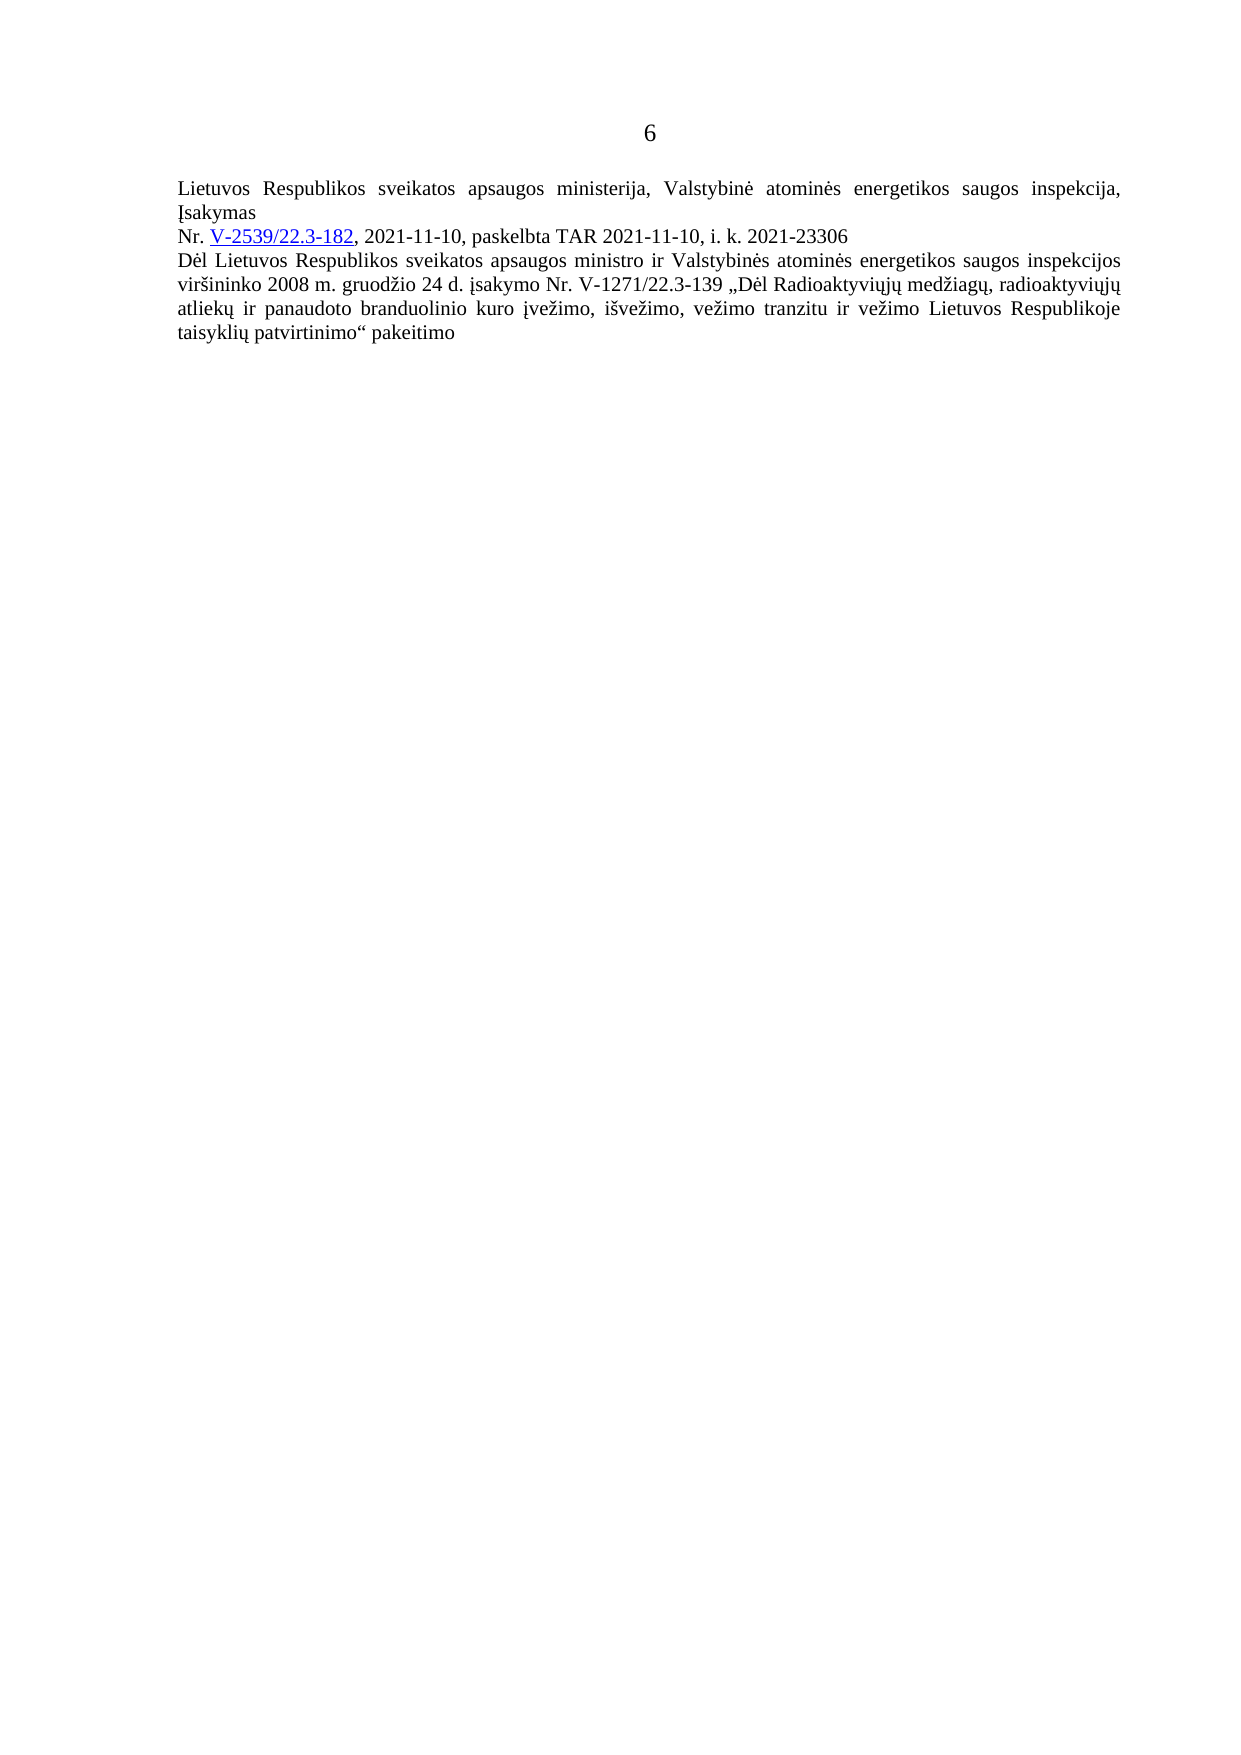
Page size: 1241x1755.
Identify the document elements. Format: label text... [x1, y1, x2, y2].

text Nr. V-2539/22.3-182, 2021-11-10, paskelbta TAR 2021-11-10, i. k. 2021-23306 [177, 224, 1122, 248]
text Lietuvos Respublikos sveikatos apsaugos ministerija, Valstybinė atominės energetikos saugos inspekcija, Įsakymas [177, 176, 1122, 224]
text Dėl Lietuvos Respublikos sveikatos apsaugos ministro ir Valstybinės atominės energetikos saugos inspekcijos viršininko 2008 m. gruodžio 24 d. įsakymo Nr. V-1271/22.3-139 „Dėl Radioaktyviųjų medžiagų, radioaktyviųjų atliekų ir panaudoto branduolinio kuro įvežimo, išvežimo, vežimo tranzitu ir vežimo Lietuvos Respublikoje taisyklių patvirtinimo“ pakeitimo [177, 248, 1122, 344]
